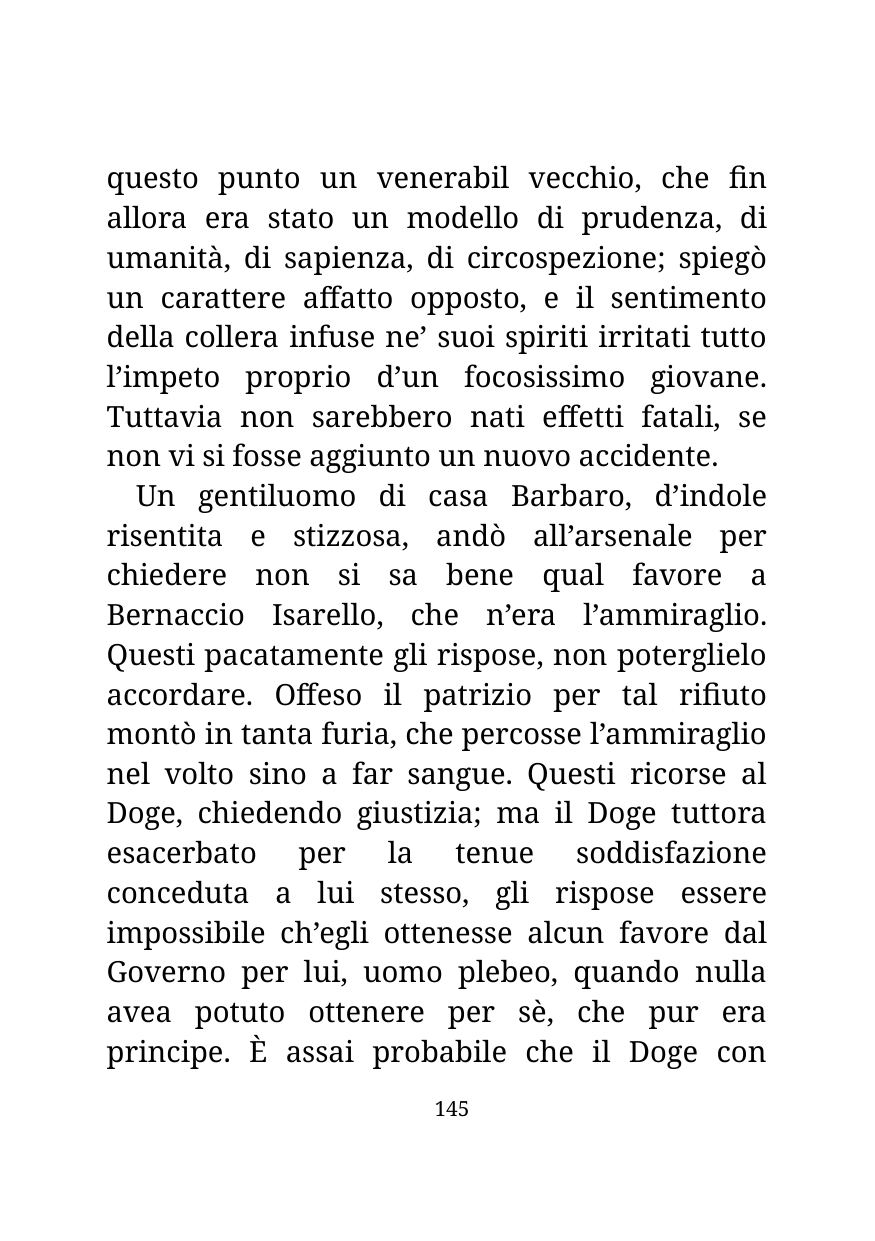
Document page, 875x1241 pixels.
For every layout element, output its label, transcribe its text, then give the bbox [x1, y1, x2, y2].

text Un gentiluomo di casa Barbaro, d’indole risentita e stizzosa, andò all’arsenale per chiedere non si sa bene qual favore a Bernaccio Isarello, che n’era l’ammiraglio. Questi pacatamente gli rispose, non poterglielo accordare. Offeso il patrizio per tal rifiuto montò in tanta furia, che percosse l’ammiraglio nel volto sino a far sangue. Questi ricorse al Doge, chiedendo giustizia; ma il Doge tuttora esacerbato per la tenue soddisfazione conceduta a lui stesso, gli rispose essere impossibile ch’egli ottenesse alcun favore dal Governo per lui, uomo plebeo, quando nulla avea potuto ottenere per sè, che pur era principe. È assai probabile che il Doge con [106, 475, 768, 1071]
text questo punto un venerabil vecchio, che fin allora era stato un modello di prudenza, di umanità, di sapienza, di circospezione; spiegò un carattere affatto opposto, e il sentimento della collera infuse ne’ suoi spiriti irritati tutto l’impeto proprio d’un focosissimo giovane. Tuttavia non sarebbero nati effetti fatali, se non vi si fosse aggiunto un nuovo accidente. [106, 158, 768, 475]
